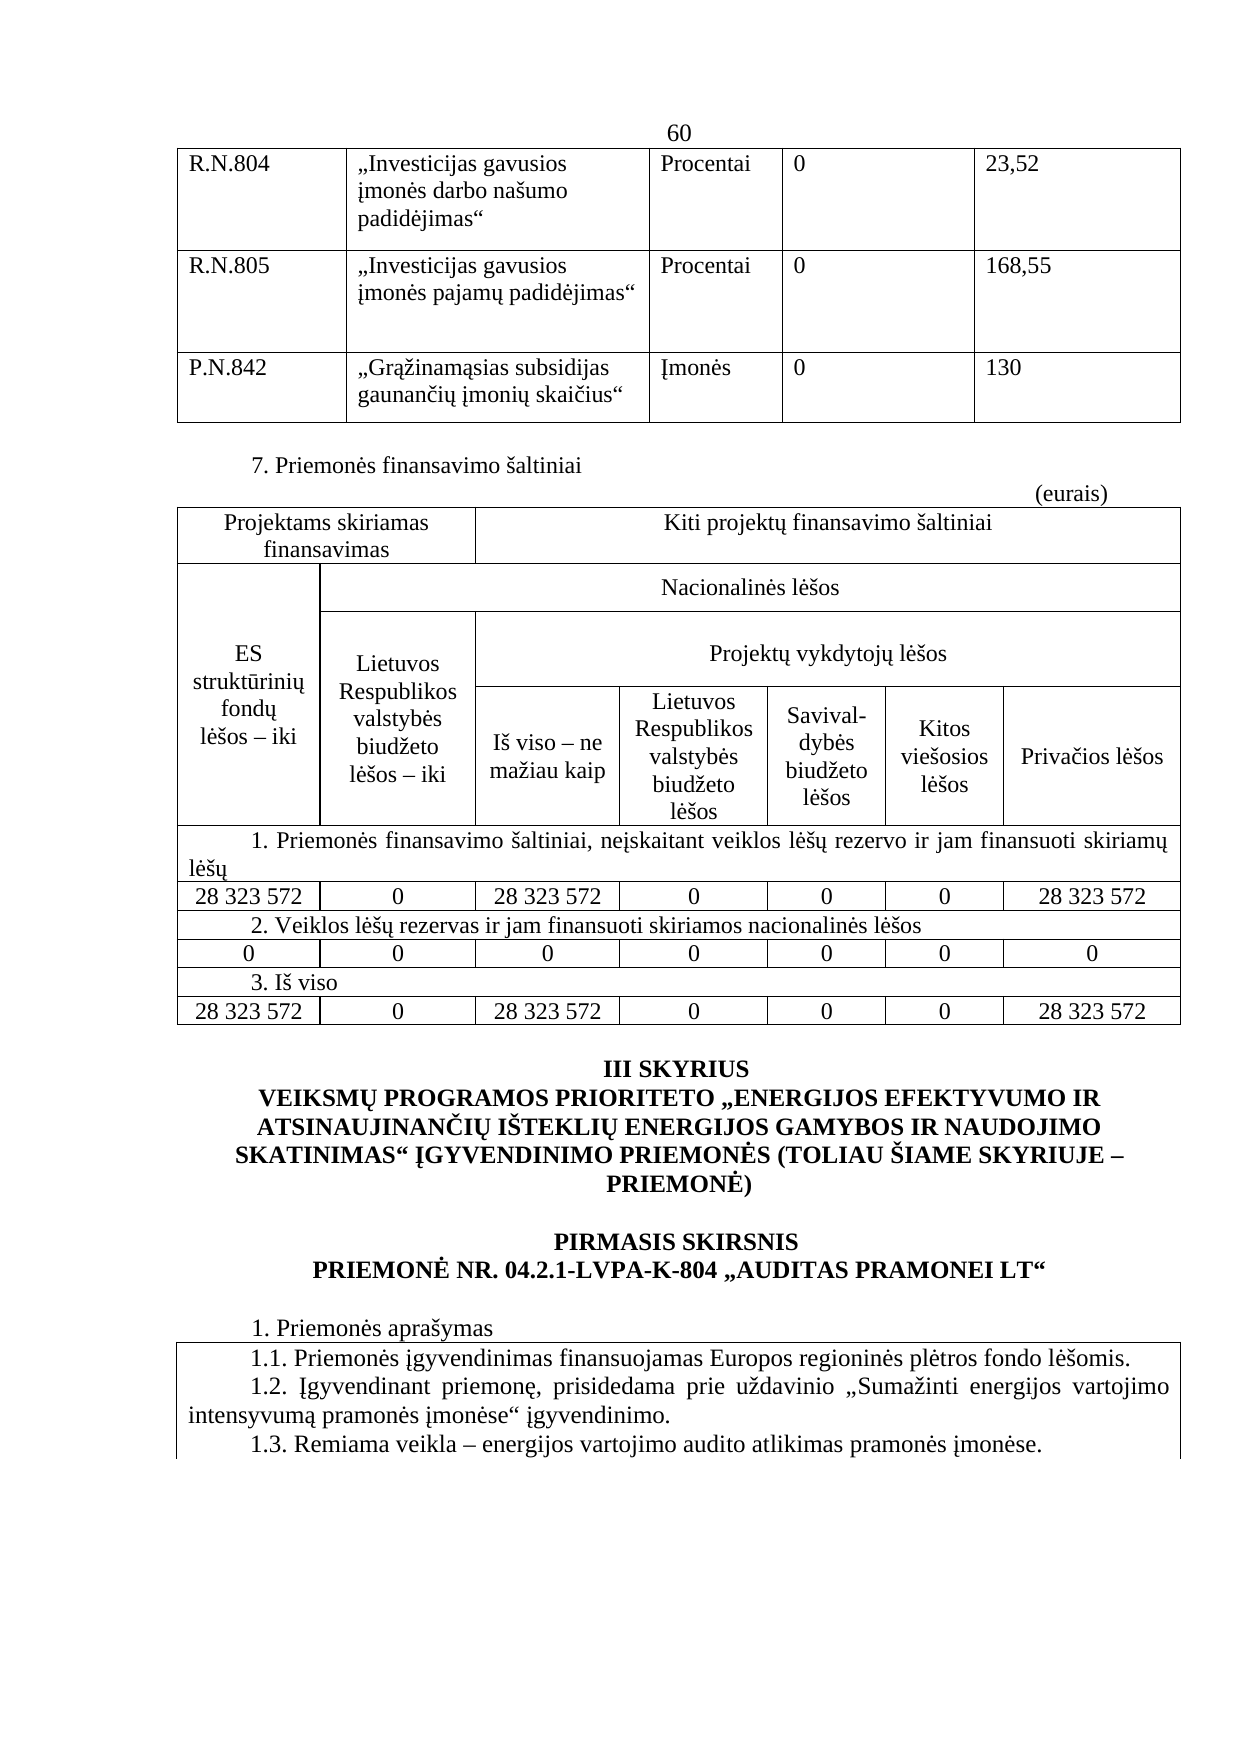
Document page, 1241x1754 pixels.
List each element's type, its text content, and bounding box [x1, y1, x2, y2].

table_cell Lietuvos Respublikos valstybės biudžeto lėšos – iki [321, 612, 475, 825]
text 7. Priemonės finansavimo šaltiniai [251, 451, 1181, 479]
table_cell 28 323 572 [178, 882, 319, 910]
table_cell 0 [620, 940, 767, 967]
table_cell 0 [768, 997, 885, 1024]
table_cell Privačios lėšos [1004, 687, 1180, 825]
table_cell R.N.804 [178, 149, 346, 249]
table_cell 0 [321, 940, 475, 967]
table_cell 0 [321, 882, 475, 910]
table_cell 1.2. Įgyvendinant priemonę, prisidedama prie uždavinio „Sumažinti energijos vartojimo intensyvumą pramonės įmonėse“ įgyvendinimo. [177, 1371, 1180, 1429]
text (eurais) [251, 479, 1181, 507]
text PRIEMONĖ NR. 04.2.1-LVPA-K-804 „AUDITAS PRAMONEI LT“ [177, 1255, 1181, 1284]
table_cell Nacionalinės lėšos [321, 564, 1180, 611]
table_cell 168,55 [975, 251, 1180, 352]
table_header Projektams skiriamas finansavimas [178, 508, 475, 563]
table_cell 0 [620, 997, 767, 1024]
text III SKYRIUS [177, 1054, 1181, 1083]
table_cell Iš viso – ne mažiau kaip [476, 687, 619, 825]
table_cell „Grąžinamąsias subsidijas gaunančių įmonių skaičius“ [347, 353, 649, 422]
table_cell 1. Priemonės finansavimo šaltiniai, neįskaitant veiklos lėšų rezervo ir jam finansuoti skiriamų lėšų [178, 826, 1180, 881]
table_cell „Investicijas gavusios įmonės darbo našumo padidėjimas“ [347, 149, 649, 249]
table_cell 0 [1004, 940, 1180, 967]
table_cell P.N.842 [178, 353, 346, 422]
table_cell 23,52 [975, 149, 1180, 249]
table_cell 2. Veiklos lėšų rezervas ir jam finansuoti skiriamos nacionalinės lėšos [178, 911, 1180, 938]
table_cell 0 [476, 940, 619, 967]
text VEIKSMŲ PROGRAMOS PRIORITETO „ENERGIJOS EFEKTYVUMO IR ATSINAUJINANČIŲ IŠTEKLIŲ ENERGIJOS GAMYBOS IR NAUDOJIMO SKATINIMAS“ ĮGYVENDINIMO PRIEMONĖS (TOLIAU ŠIAME SKYRIUJE – PRIEMONĖ) [177, 1083, 1181, 1198]
table_cell 130 [975, 353, 1180, 422]
table_cell 28 323 572 [178, 997, 319, 1024]
table_cell 3. Iš viso [178, 968, 1180, 996]
table_cell 0 [768, 940, 885, 967]
table_cell 28 323 572 [476, 997, 619, 1024]
text PIRMASIS SKIRSNIS [177, 1227, 1181, 1255]
table_cell 0 [620, 882, 767, 910]
table_header Kiti projektų finansavimo šaltiniai [476, 508, 1180, 563]
table_cell R.N.805 [178, 251, 346, 352]
table_cell „Investicijas gavusios įmonės pajamų padidėjimas“ [347, 251, 649, 352]
table_cell Kitos viešosios lėšos [886, 687, 1003, 825]
table_cell 0 [783, 353, 974, 422]
table_cell 28 323 572 [1004, 997, 1180, 1024]
table_cell 0 [783, 251, 974, 352]
table_cell 0 [768, 882, 885, 910]
table_cell Savival-dybės biudžeto lėšos [768, 687, 885, 825]
table_header 1.1. Priemonės įgyvendinimas finansuojamas Europos regioninės plėtros fondo lėšomis. [177, 1343, 1180, 1371]
table_cell 0 [178, 940, 319, 967]
text 1. Priemonės aprašymas [244, 1313, 1181, 1342]
table_cell 0 [321, 997, 475, 1024]
table_cell Procentai [650, 251, 782, 352]
table_cell Įmonės [650, 353, 782, 422]
table_cell 28 323 572 [1004, 882, 1180, 910]
table_cell 0 [886, 940, 1003, 967]
table_cell Procentai [650, 149, 782, 249]
table_cell ES struktūrinių fondų lėšos – iki [178, 564, 319, 825]
table_cell 0 [886, 997, 1003, 1024]
table_cell Projektų vykdytojų lėšos [476, 612, 1180, 686]
table_cell 28 323 572 [476, 882, 619, 910]
table_cell 0 [783, 149, 974, 249]
table_cell Lietuvos Respublikos valstybės biudžeto lėšos [620, 687, 767, 825]
table_cell 0 [886, 882, 1003, 910]
table_cell 1.3. Remiama veikla – energijos vartojimo audito atlikimas pramonės įmonėse. [177, 1430, 1180, 1459]
